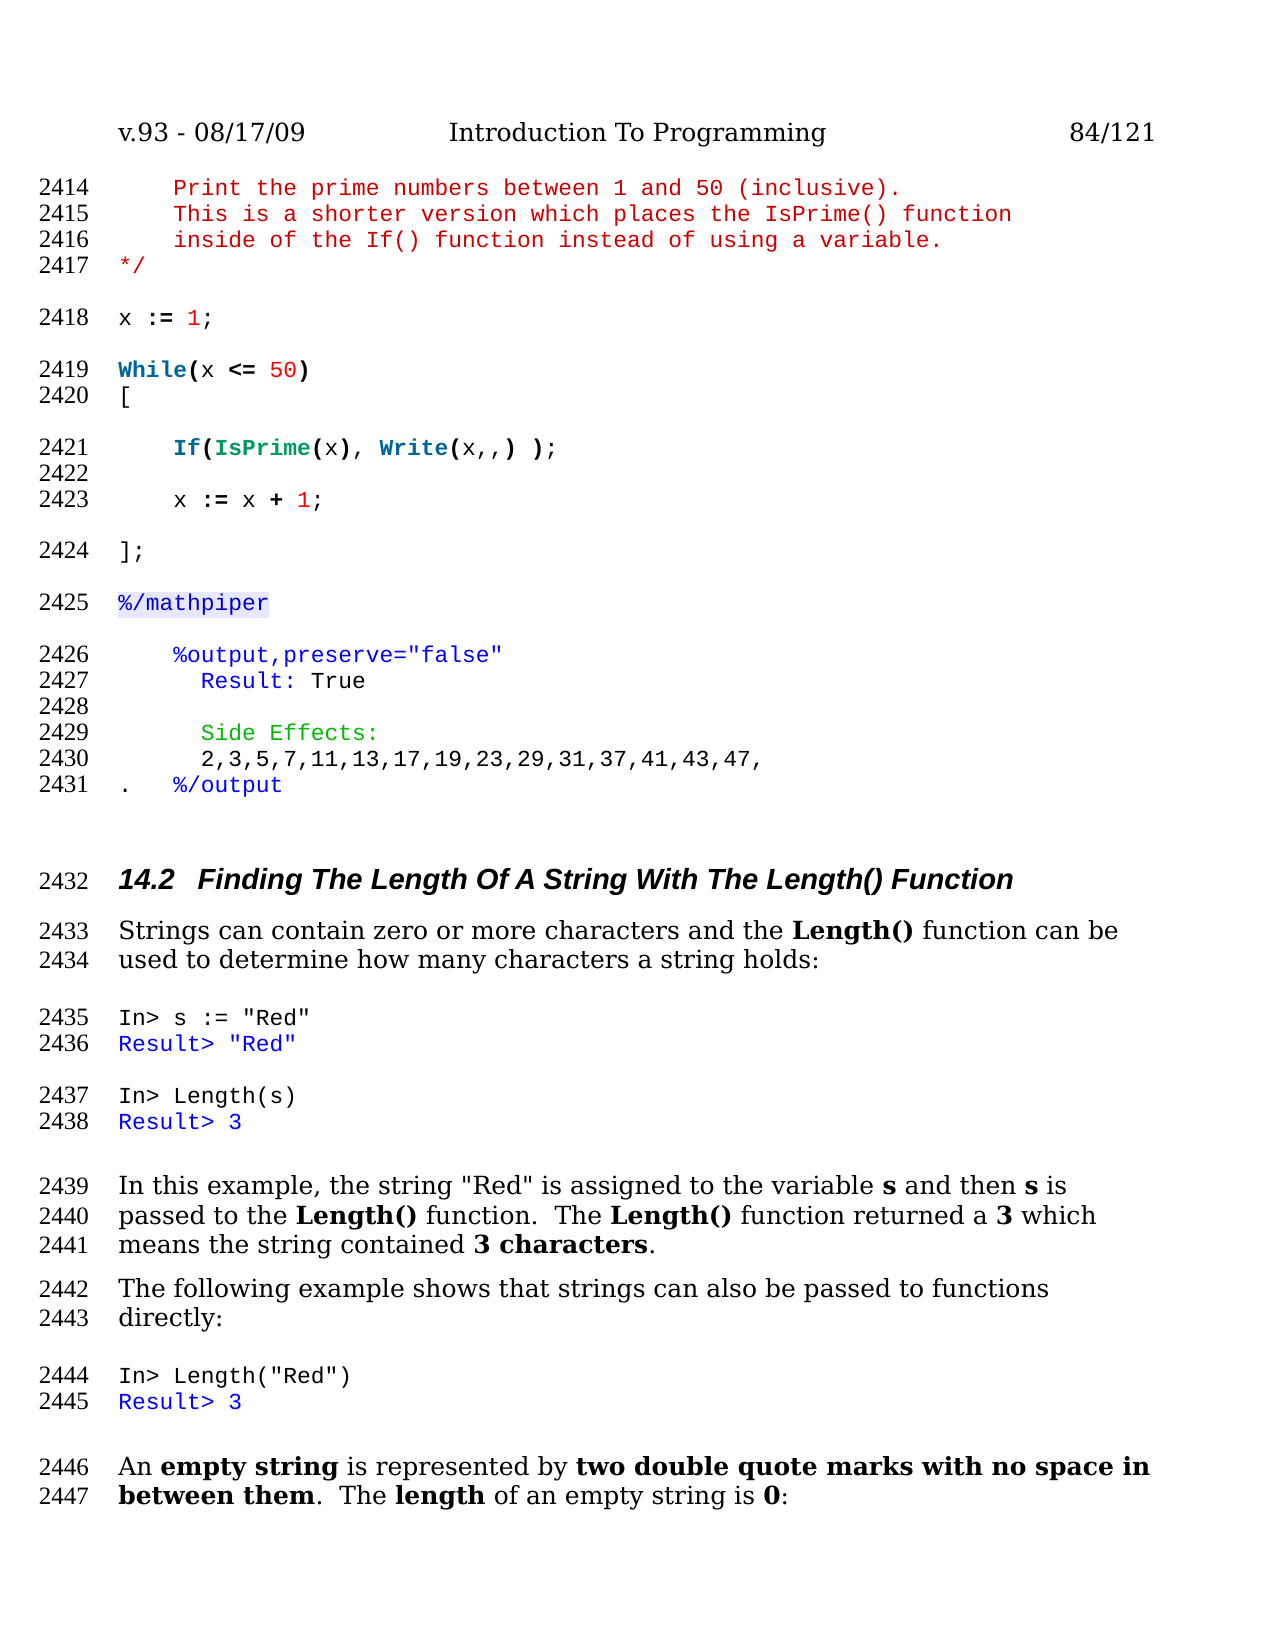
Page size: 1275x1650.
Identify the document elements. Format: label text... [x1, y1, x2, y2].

text %/mathpiper [118, 592, 1157, 618]
text */ [118, 254, 1157, 281]
text Print the prime numbers between 1 and 50 (inclusive). [118, 177, 1157, 203]
text x := 1; [118, 306, 1157, 332]
text Result> "Red" [118, 1033, 1157, 1059]
text An empty string is represented by two double quote marks with no space in between them. The length of an empty string is 0: [118, 1452, 1157, 1510]
text Result> 3 [118, 1111, 1157, 1136]
text ]; [118, 540, 1157, 566]
text This is a shorter version which places the IsPrime() function [118, 203, 1157, 229]
text The following example shows that strings can also be passed to functions directly: [118, 1274, 1157, 1333]
text %output,preserve="false" [118, 644, 1157, 669]
text [ [118, 384, 1157, 410]
text In> s := "Red" [118, 1007, 1157, 1033]
text If(IsPrime(x), Write(x,,) ); [118, 436, 1157, 462]
text Result> 3 [118, 1391, 1157, 1417]
text Result: True [118, 669, 1157, 696]
text In> Length("Red") [118, 1365, 1157, 1391]
subtitle Finding The Length Of A String With The Length() Function [118, 862, 1157, 895]
text While(x <= 50) [118, 358, 1157, 384]
text In this example, the string "Red" is assigned to the variable s and then s is passed to the Length() function. The Length() function returned a 3 which means the string contained 3 characters. [118, 1171, 1157, 1259]
text inside of the If() function instead of using a variable. [118, 229, 1157, 254]
text In> Length(s) [118, 1084, 1157, 1111]
text Side Effects: [118, 721, 1157, 747]
text Strings can contain zero or more characters and the Length() function can be used to determine how many characters a string holds: [118, 916, 1157, 975]
text 2,3,5,7,11,13,17,19,23,29,31,37,41,43,47, [118, 747, 1157, 773]
text x := x + 1; [118, 488, 1157, 514]
text . %/output [118, 773, 1157, 799]
